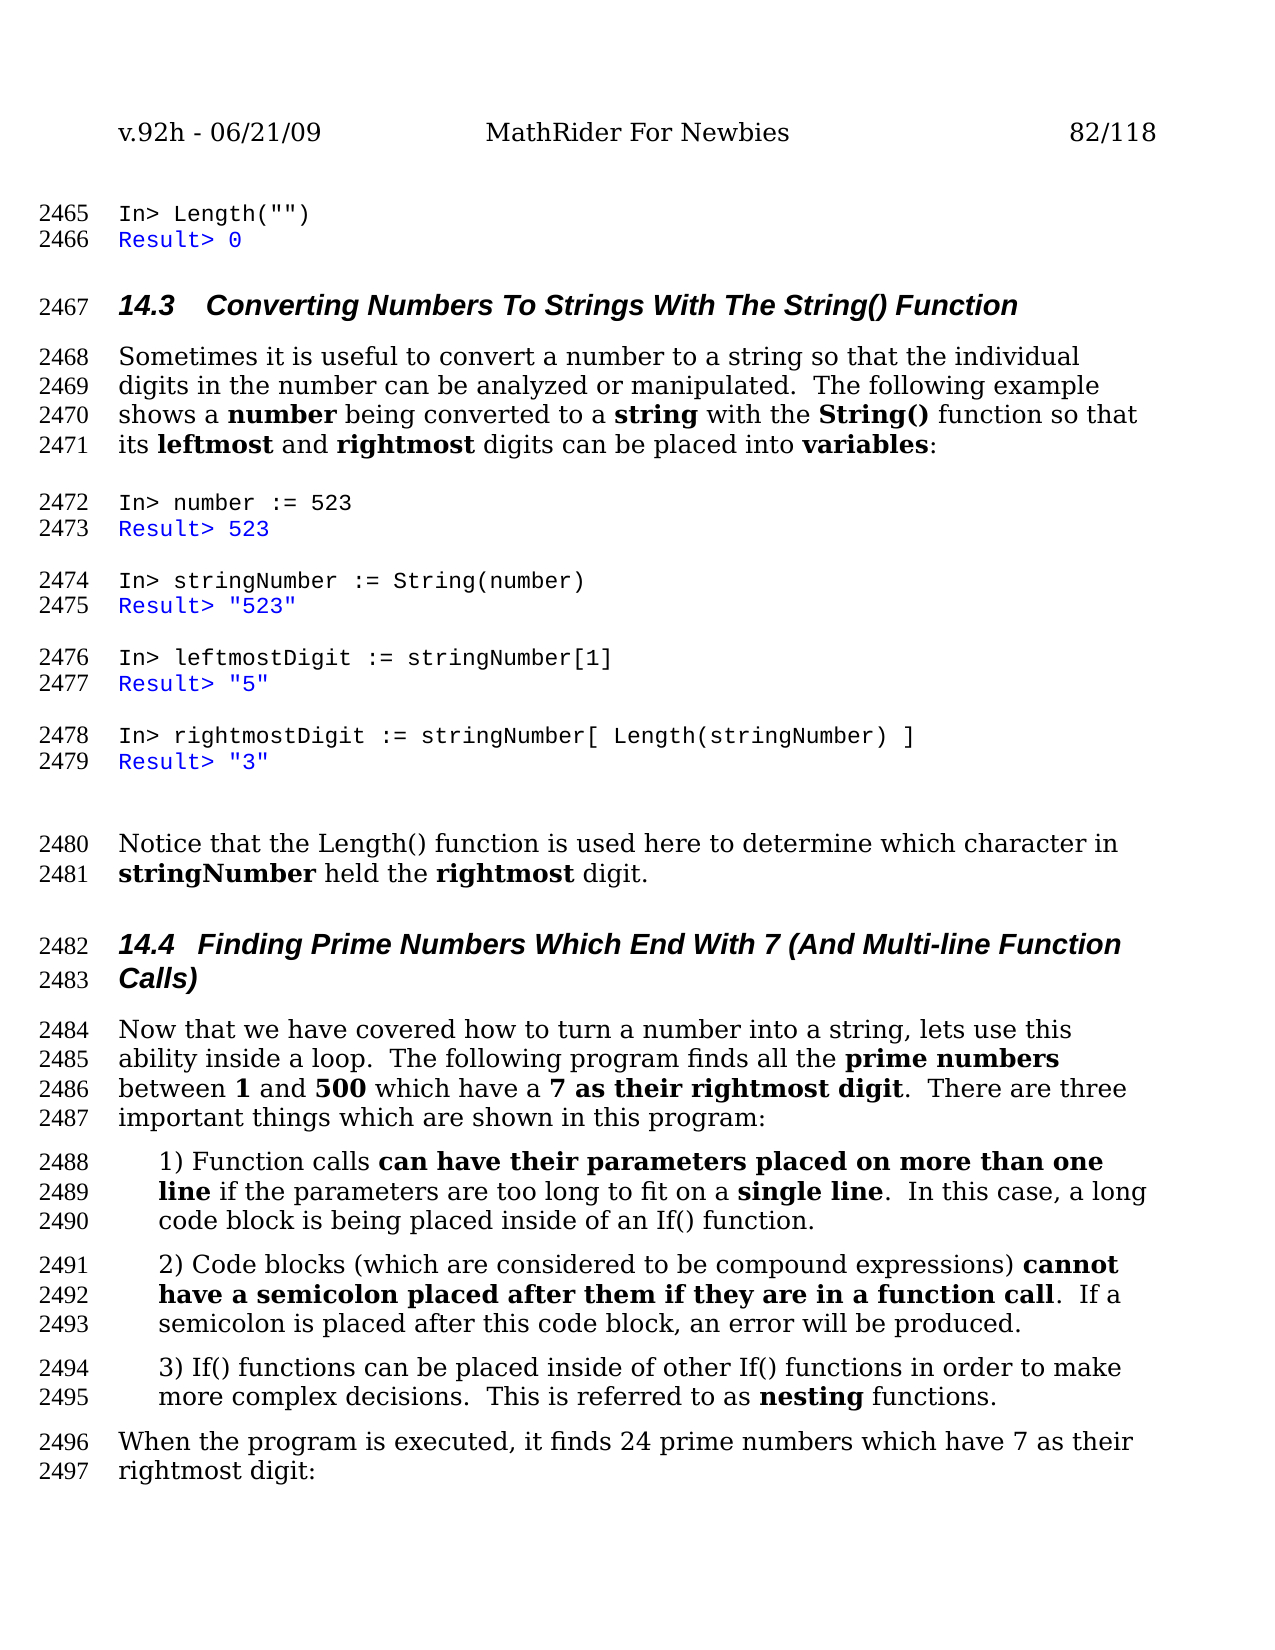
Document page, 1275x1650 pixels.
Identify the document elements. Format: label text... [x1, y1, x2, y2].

text In> stringNumber := String(number) [118, 569, 1157, 595]
text Sometimes it is useful to convert a number to a string so that the individual digits in the number can be analyzed or manipulated. The following example shows a number being converted to a string with the String() function so that its leftmost and rightmost digits can be placed into variables: [118, 342, 1157, 459]
text 3) If() functions can be placed inside of other If() functions in order to make more complex decisions. This is referred to as nesting functions. [158, 1353, 1157, 1412]
text Result> 0 [118, 229, 1157, 254]
text 1) Function calls can have their parameters placed on more than one line if the parameters are too long to fit on a single line. In this case, a long code block is being placed inside of an If() function. [158, 1147, 1157, 1235]
text In> rightmostDigit := stringNumber[ Length(stringNumber) ] [118, 724, 1157, 751]
text Result> "523" [118, 595, 1157, 621]
text In> Length("") [118, 203, 1157, 229]
text When the program is executed, it finds 24 prime numbers which have 7 as their rightmost digit: [118, 1427, 1157, 1485]
text Now that we have covered how to turn a number into a string, lets use this ability inside a loop. The following program finds all the prime numbers between 1 and 500 which have a 7 as their rightmost digit. There are three important things which are shown in this program: [118, 1015, 1157, 1132]
text Result> "3" [118, 751, 1157, 776]
text 2) Code blocks (which are considered to be compound expressions) cannot have a semicolon placed after them if they are in a function call. If a semicolon is placed after this code block, an error will be produced. [158, 1250, 1157, 1338]
text In> leftmostDigit := stringNumber[1] [118, 647, 1157, 673]
text Result> "5" [118, 673, 1157, 699]
text Notice that the Length() function is used here to determine which character in stringNumber held the rightmost digit. [118, 829, 1157, 888]
subtitle Converting Numbers To Strings With The String() Function [118, 288, 1157, 321]
subtitle Finding Prime Numbers Which End With 7 (And Multi-line Function Calls) [118, 927, 1157, 994]
text In> number := 523 [118, 491, 1157, 517]
text Result> 523 [118, 517, 1157, 543]
